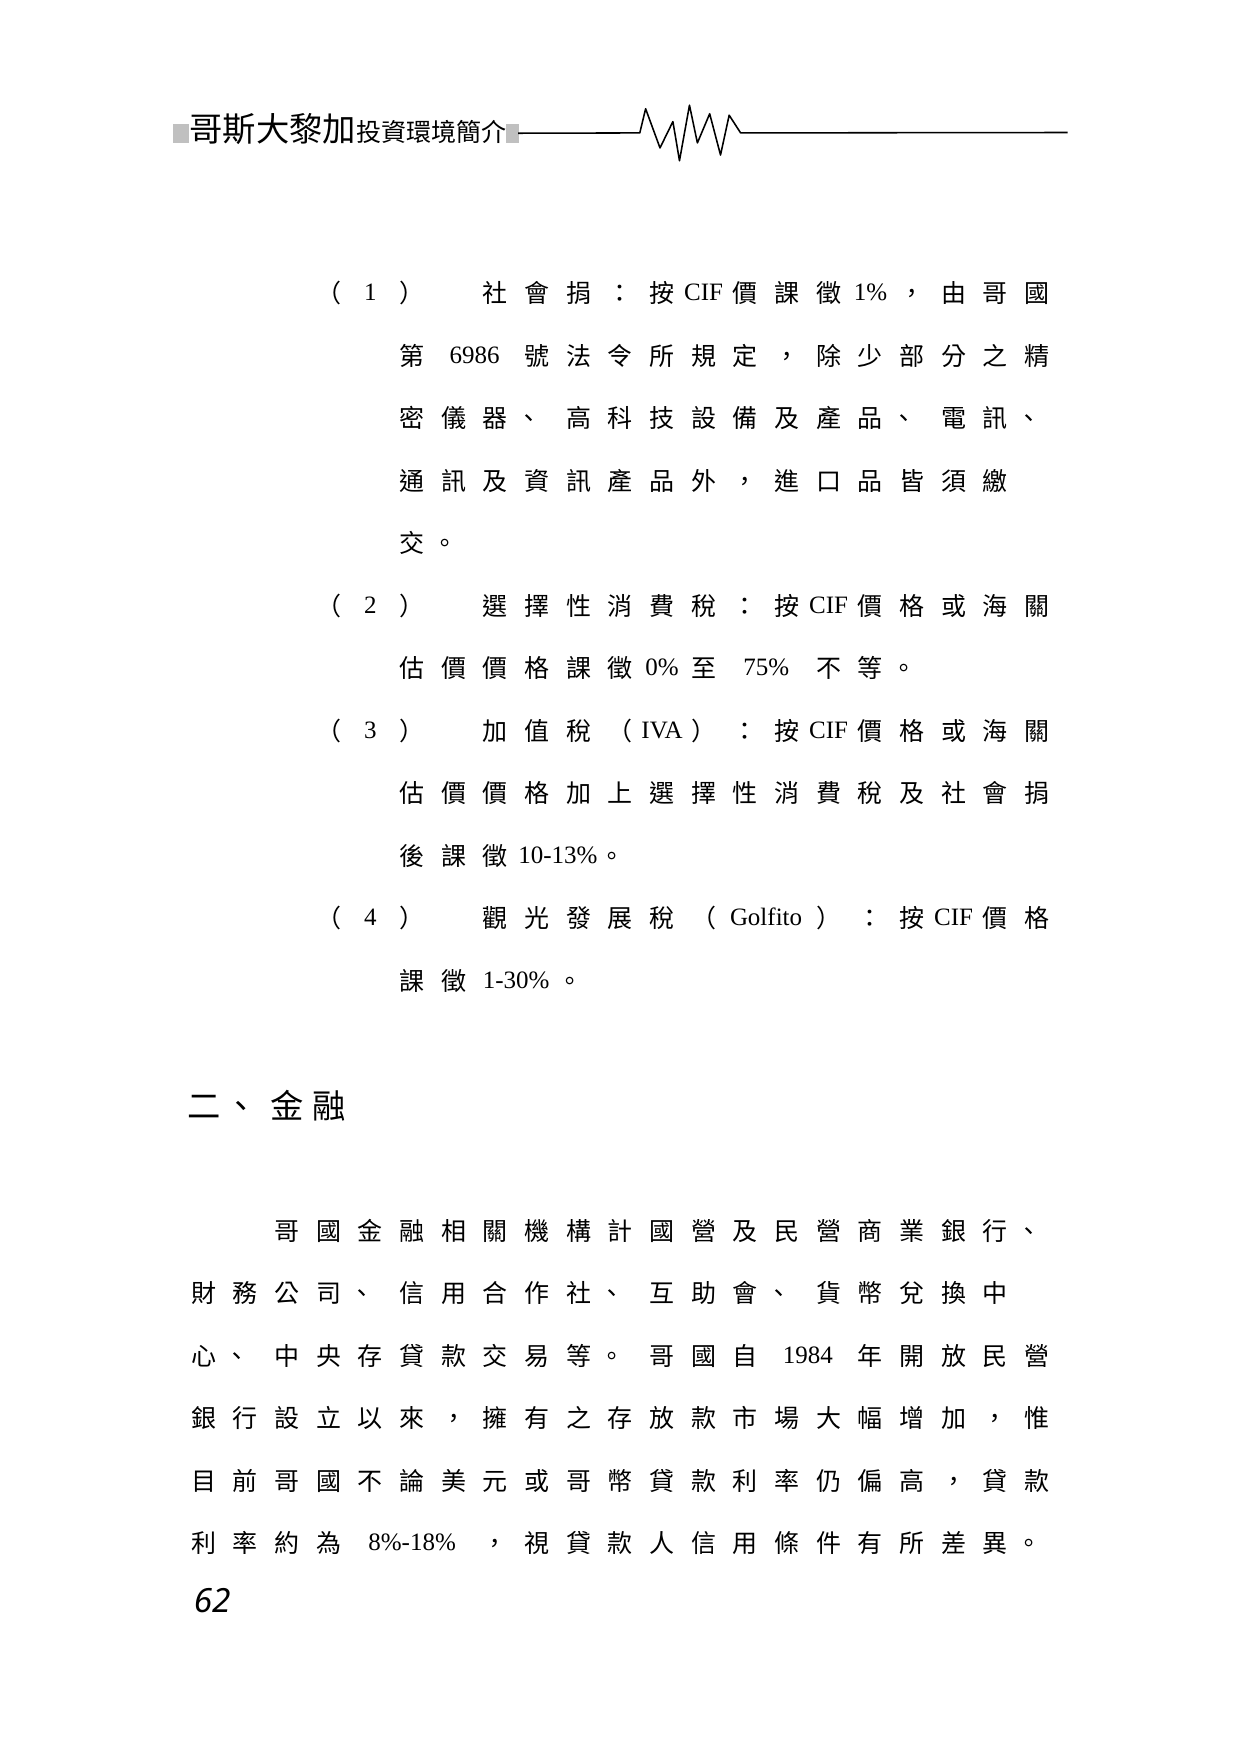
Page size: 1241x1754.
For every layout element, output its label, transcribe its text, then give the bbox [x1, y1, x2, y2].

text 二、金融 [183, 1063, 1058, 1125]
text （4） 觀光發展稅（Golfito）：按CIF價格課徵1-30%。 [306, 875, 1058, 1000]
text （3） 加值稅（IVA）：按CIF價格或海關估價價格加上選擇性消費稅及社會捐後課徵10-13%。 [306, 688, 1058, 875]
text （1） 社會捐：按CIF價課徵1%，由哥國第6986號法令所規定，除少部分之精密儀器、高科技設備及產品、電訊、通訊及資訊產品外，進口品皆須繳交。 [306, 250, 1058, 563]
text （2） 選擇性消費稅：按CIF價格或海關估價價格課徵0%至75%不等。 [306, 563, 1058, 688]
text 哥國金融相關機構計國營及民營商業銀行、財務公司、信用合作社、互助會、貨幣兌換中心、中央存貸款交易等。哥國自1984年開放民營銀行設立以來，擁有之存放款市場大幅增加，惟目前哥國不論美元或哥幣貸款利率仍偏高，貸款利率約為8%-18%，視貸款人信用條件有所差異。 [183, 1188, 1058, 1563]
